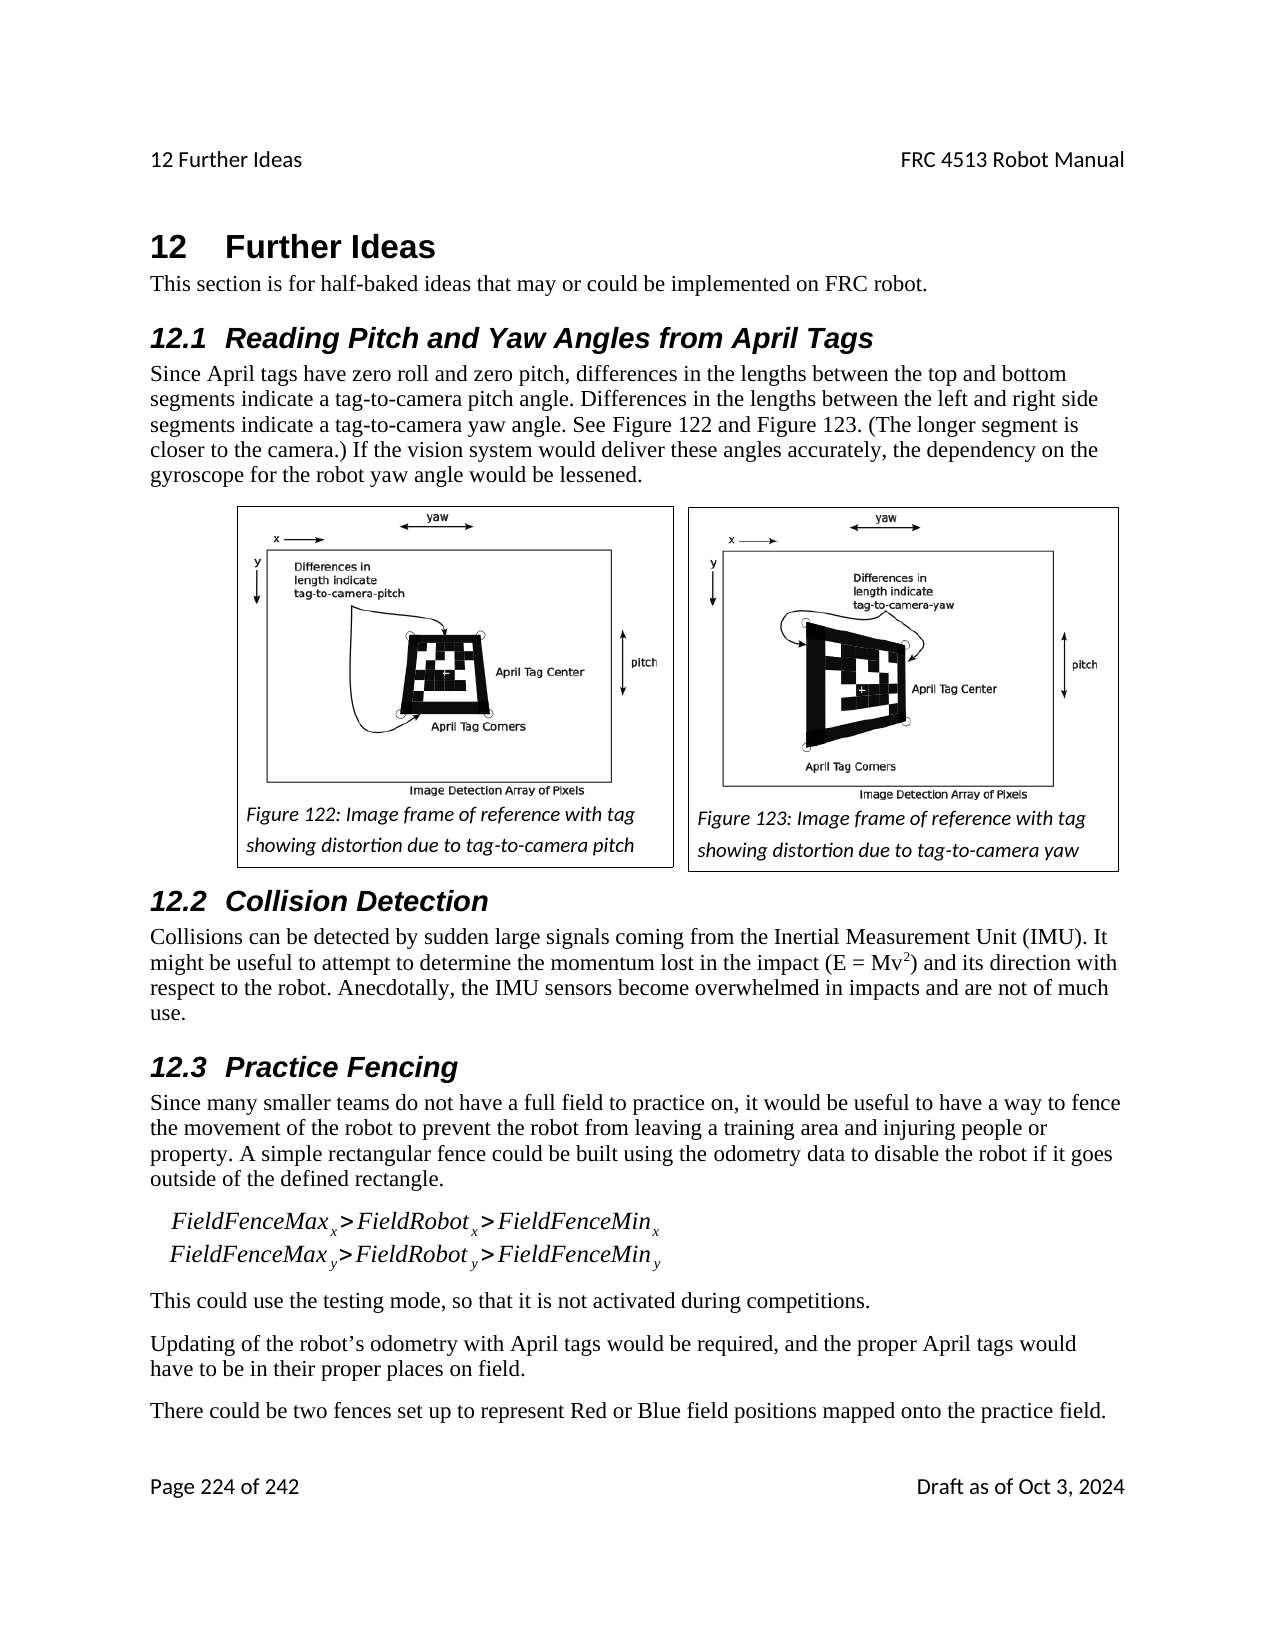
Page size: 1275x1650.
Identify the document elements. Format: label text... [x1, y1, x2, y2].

subtitle Further Ideas [150, 228, 1125, 265]
subtitle Practice Fencing [150, 1051, 1125, 1083]
picture [709, 515, 1097, 800]
text Collisions can be detected by sudden large signals coming from the Inertial Measurement Unit (IMU). It might be useful to attempt to determine the momentum lost in the impact (E = Mv2) and its direction with respect to the robot. Anecdotally, the IMU sensors become overwhelmed in impacts and are not of much use. [150, 924, 1125, 1026]
text Since many smaller teams do not have a full field to practice on, it would be useful to have a way to fence the movement of the robot to prevent the robot from leaving a training area and injuring people or property. A simple rectangular fence could be built using the odometry data to disable the robot if it goes outside of the defined rectangle. [150, 1090, 1125, 1191]
picture [253, 514, 657, 796]
text There could be two fences set up to represent Red or Blue field positions mapped onto the practice field. [150, 1398, 1125, 1423]
subtitle Collision Detection [150, 885, 1125, 918]
text Figure 122: Image frame of reference with tag showing distortion due to tag-to-camera pitch [246, 799, 664, 858]
text Updating of the robot’s odometry with April tags would be required, and the proper April tags would have to be in their proper places on field. [150, 1331, 1125, 1381]
text This section is for half-baked ideas that may or could be implemented on FRC robot. [150, 271, 1125, 297]
subtitle Reading Pitch and Yaw Angles from April Tags [150, 322, 1125, 354]
text Figure 123: Image frame of reference with tag showing distortion due to tag-to-camera yaw [697, 804, 1109, 862]
text This could use the testing mode, so that it is not activated during competitions. [150, 1288, 1125, 1314]
text Since April tags have zero roll and zero pitch, differences in the lengths between the top and bottom segments indicate a tag-to-camera pitch angle. Differences in the lengths between the left and right side segments indicate a tag-to-camera yaw angle. See Figure 122 and Figure 123. (The longer segment is closer to the camera.) If the vision system would deliver these angles accurately, the dependency on the gyroscope for the robot yaw angle would be lessened. [150, 361, 1125, 488]
